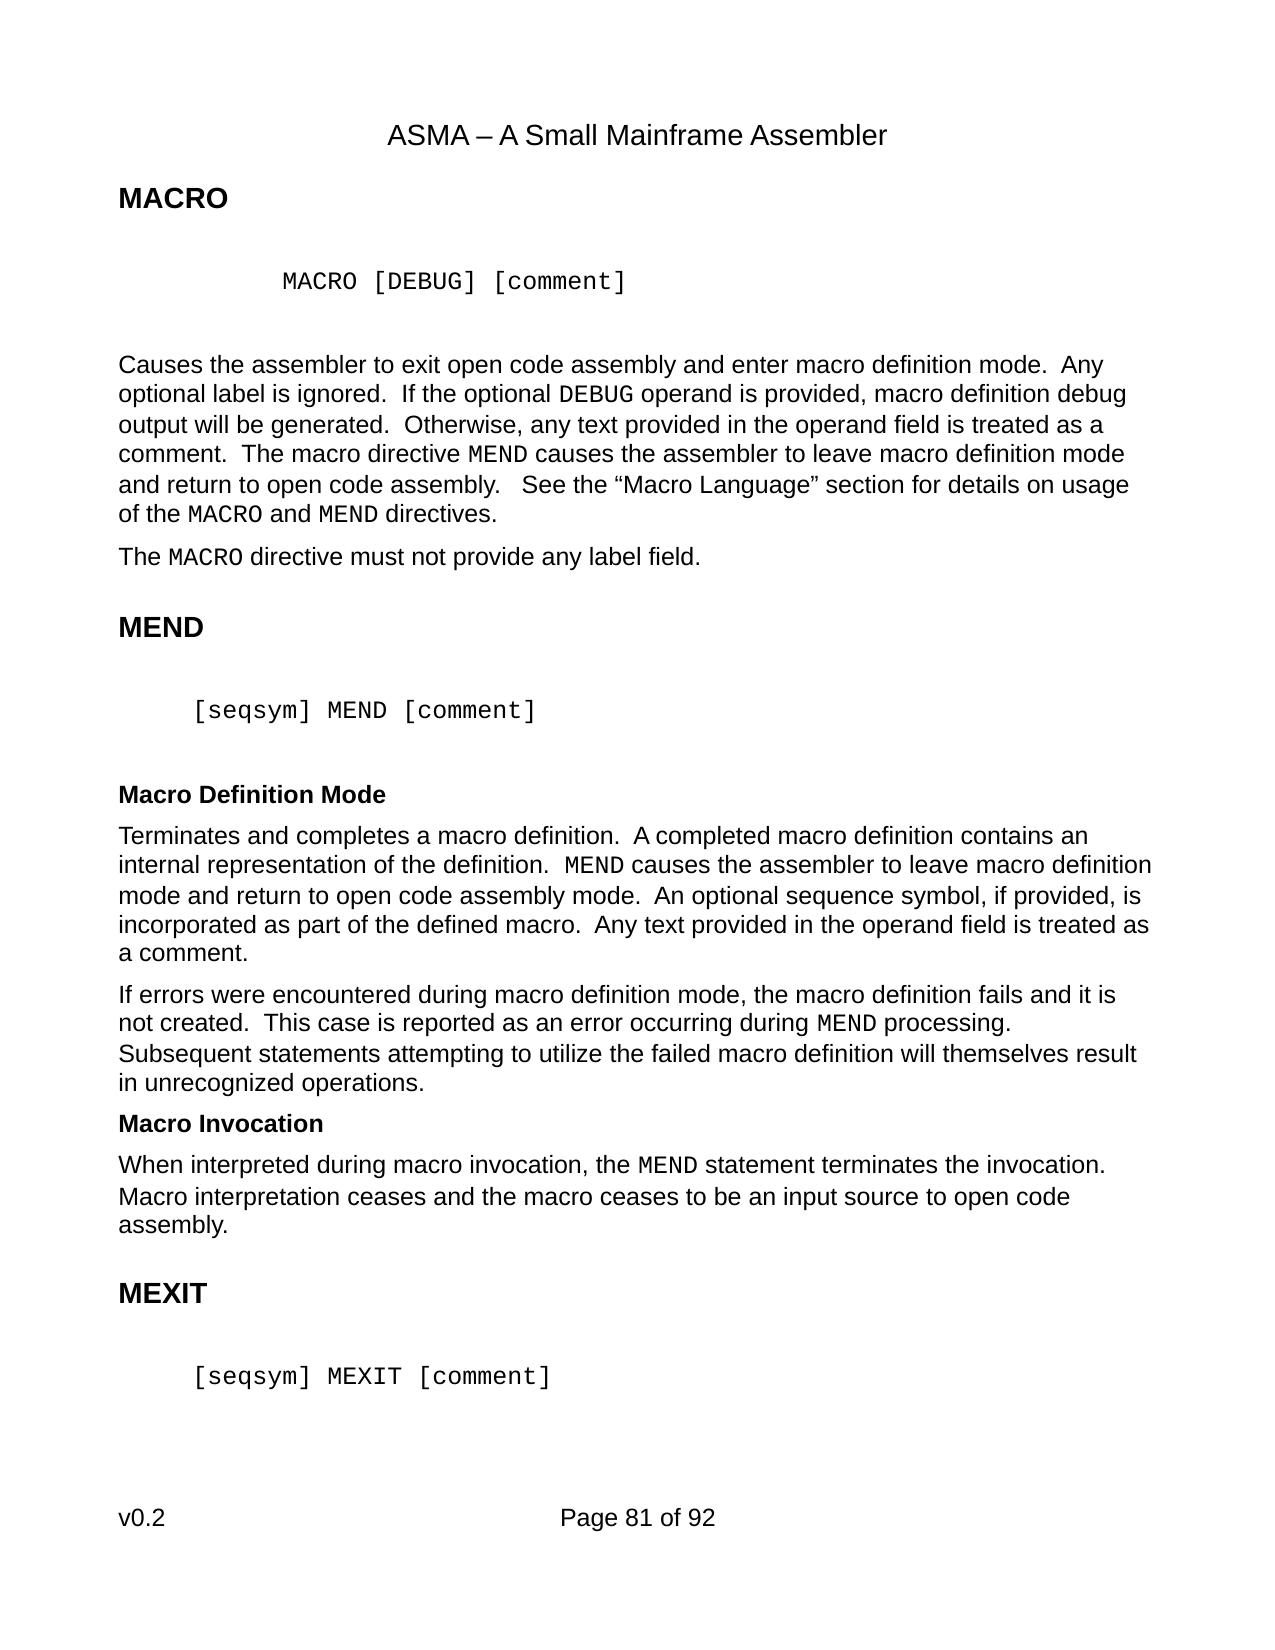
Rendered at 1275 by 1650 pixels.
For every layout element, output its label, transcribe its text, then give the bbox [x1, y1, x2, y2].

text Terminates and completes a macro definition. A completed macro definition contains an internal representation of the definition. MEND causes the assembler to leave macro definition mode and return to open code assembly mode. An optional sequence symbol, if provided, is incorporated as part of the defined macro. Any text provided in the operand field is treated as a comment. [118, 821, 1157, 967]
text The MACRO directive must not provide any label field. [118, 542, 1157, 573]
text Macro Definition Mode [118, 780, 1157, 809]
text MACRO [DEBUG] [comment] [192, 268, 1157, 297]
text Macro Invocation [118, 1109, 1157, 1138]
text Causes the assembler to exit open code assembly and enter macro definition mode. Any optional label is ignored. If the optional DEBUG operand is provided, macro definition debug output will be generated. Otherwise, any text provided in the operand field is treated as a comment. The macro directive MEND causes the assembler to leave macro definition mode and return to open code assembly. See the “Macro Language” section for details on usage of the MACRO and MEND directives. [118, 351, 1157, 529]
subtitle MACRO [118, 181, 1157, 215]
text [seqsym] MEXIT [comment] [192, 1364, 1157, 1392]
subtitle MEND [118, 611, 1157, 644]
text When interpreted during macro invocation, the MEND statement terminates the invocation. Macro interpretation ceases and the macro ceases to be an input source to open code assembly. [118, 1151, 1157, 1239]
subtitle MEXIT [118, 1276, 1157, 1310]
text [seqsym] MEND [comment] [192, 698, 1157, 726]
text If errors were encountered during macro definition mode, the macro definition fails and it is not created. This case is reported as an error occurring during MEND processing. Subsequent statements attempting to utilize the failed macro definition will themselves result in unrecognized operations. [118, 979, 1157, 1097]
